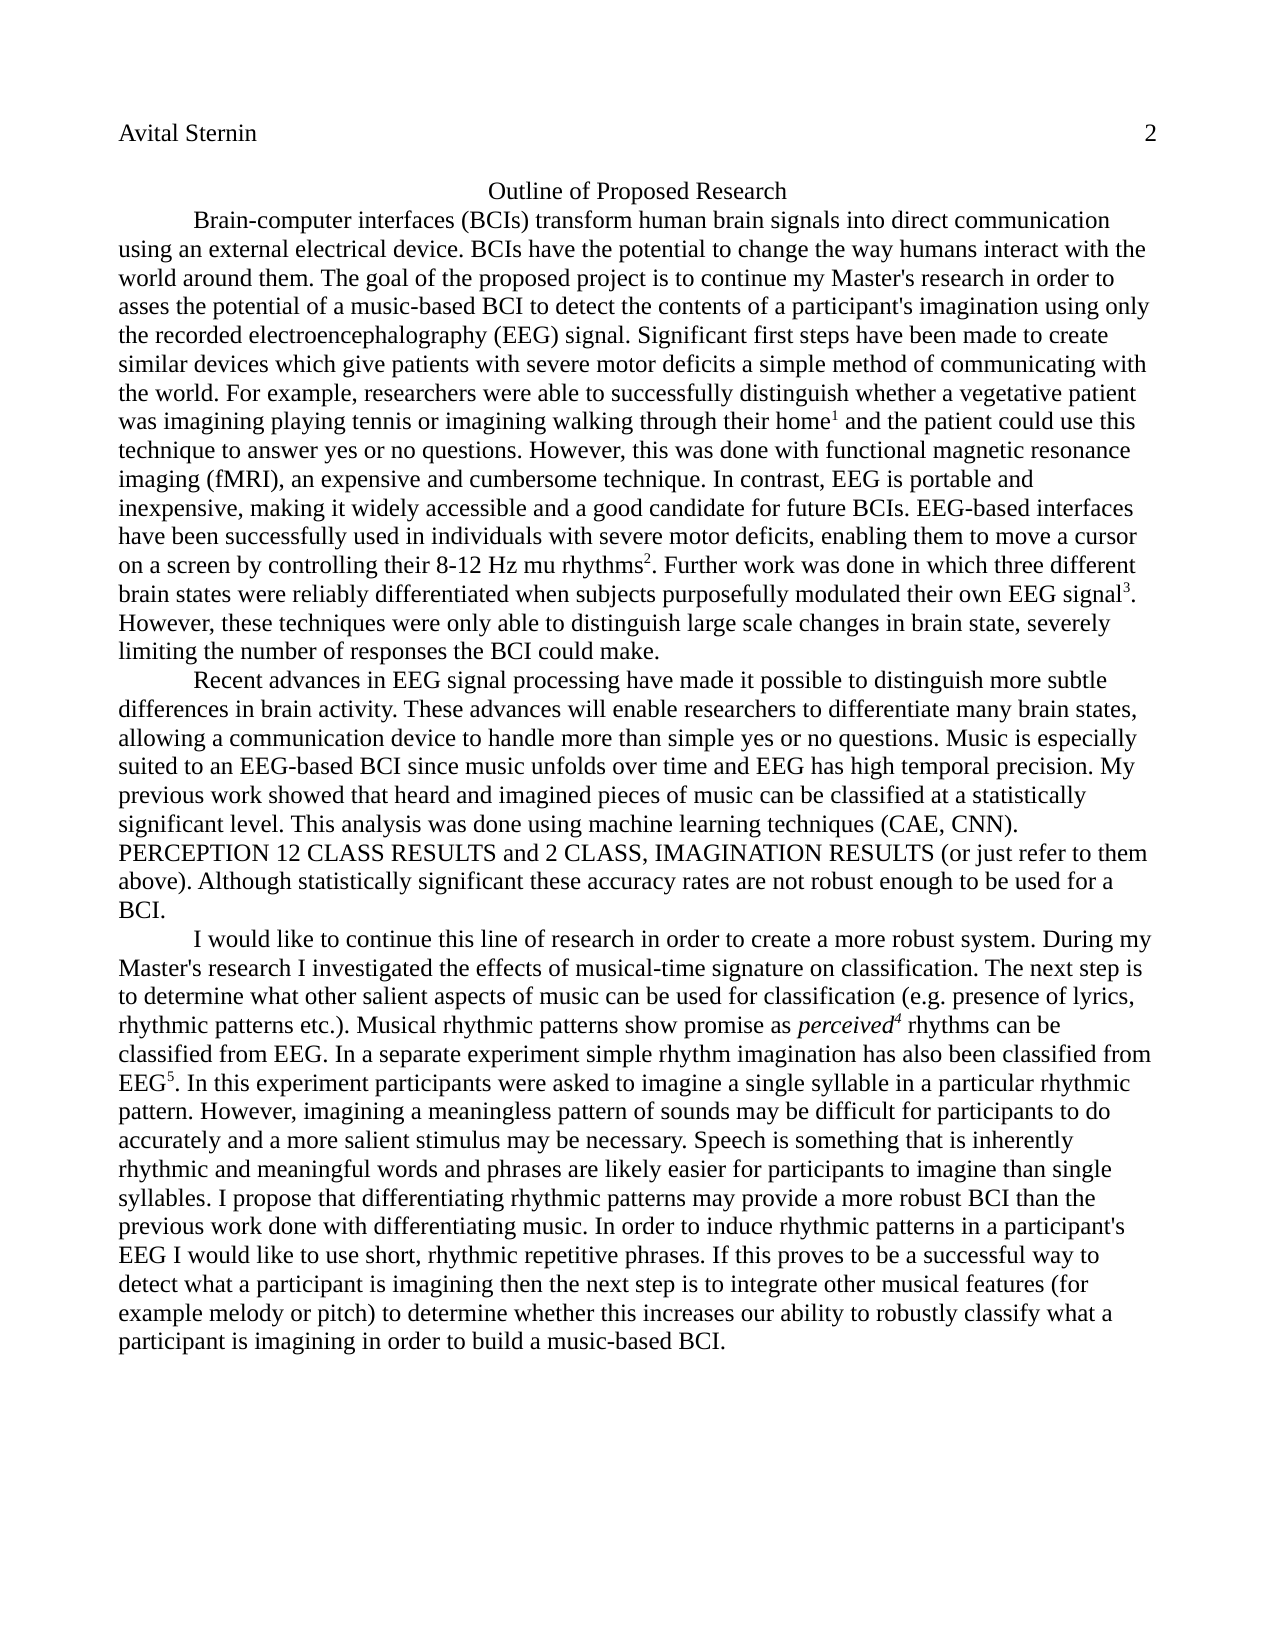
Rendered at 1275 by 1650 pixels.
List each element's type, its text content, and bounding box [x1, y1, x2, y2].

text Recent advances in EEG signal processing have made it possible to distinguish more subtle differences in brain activity. These advances will enable researchers to differentiate many brain states, allowing a communication device to handle more than simple yes or no questions. Music is especially suited to an EEG-based BCI since music unfolds over time and EEG has high temporal precision. My previous work showed that heard and imagined pieces of music can be classified at a statistically significant level. This analysis was done using machine learning techniques (CAE, CNN). PERCEPTION 12 CLASS RESULTS and 2 CLASS, IMAGINATION RESULTS (or just refer to them above). Although statistically significant these accuracy rates are not robust enough to be used for a BCI. [118, 665, 1157, 924]
text Brain-computer interfaces (BCIs) transform human brain signals into direct communication using an external electrical device. BCIs have the potential to change the way humans interact with the world around them. The goal of the proposed project is to continue my Master's research in order to asses the potential of a music-based BCI to detect the contents of a participant's imagination using only the recorded electroencephalography (EEG) signal. Significant first steps have been made to create similar devices which give patients with severe motor deficits a simple method of communicating with the world. For example, researchers were able to successfully distinguish whether a vegetative patient was imagining playing tennis or imagining walking through their home1⁠ and the patient could use this technique to answer yes or no questions. However, this was done with functional magnetic resonance imaging (fMRI), an expensive and cumbersome technique. In contrast, EEG is portable and inexpensive, making it widely accessible and a good candidate for future BCIs. EEG-based interfaces have been successfully used in individuals with severe motor deficits, enabling them to move a cursor on a screen by controlling their 8-12 Hz mu rhythms2⁠. Further work was done in which three different brain states were reliably differentiated when subjects purposefully modulated their own EEG signal3⁠. However, these techniques were only able to distinguish large scale changes in brain state, severely limiting the number of responses the BCI could make. [118, 205, 1157, 665]
text Outline of Proposed Research [118, 176, 1157, 205]
text I would like to continue this line of research in order to create a more robust system. During my Master's research I investigated the effects of musical-time signature on classification. The next step is to determine what other salient aspects of music can be used for classification (e.g. presence of lyrics, rhythmic patterns etc.). Musical rhythmic patterns show promise as perceived4⁠ rhythms can be classified from EEG. In a separate experiment simple rhythm imagination has also been classified from EEG5⁠. In this experiment participants were asked to imagine a single syllable in a particular rhythmic pattern. However, imagining a meaningless pattern of sounds may be difficult for participants to do accurately and a more salient stimulus may be necessary. Speech is something that is inherently rhythmic and meaningful words and phrases are likely easier for participants to imagine than single syllables. I propose that differentiating rhythmic patterns may provide a more robust BCI than the previous work done with differentiating music. In order to induce rhythmic patterns in a participant's EEG I would like to use short, rhythmic repetitive phrases. If this proves to be a successful way to detect what a participant is imagining then the next step is to integrate other musical features (for example melody or pitch) to determine whether this increases our ability to robustly classify what a participant is imagining in order to build a music-based BCI. [118, 924, 1157, 1355]
